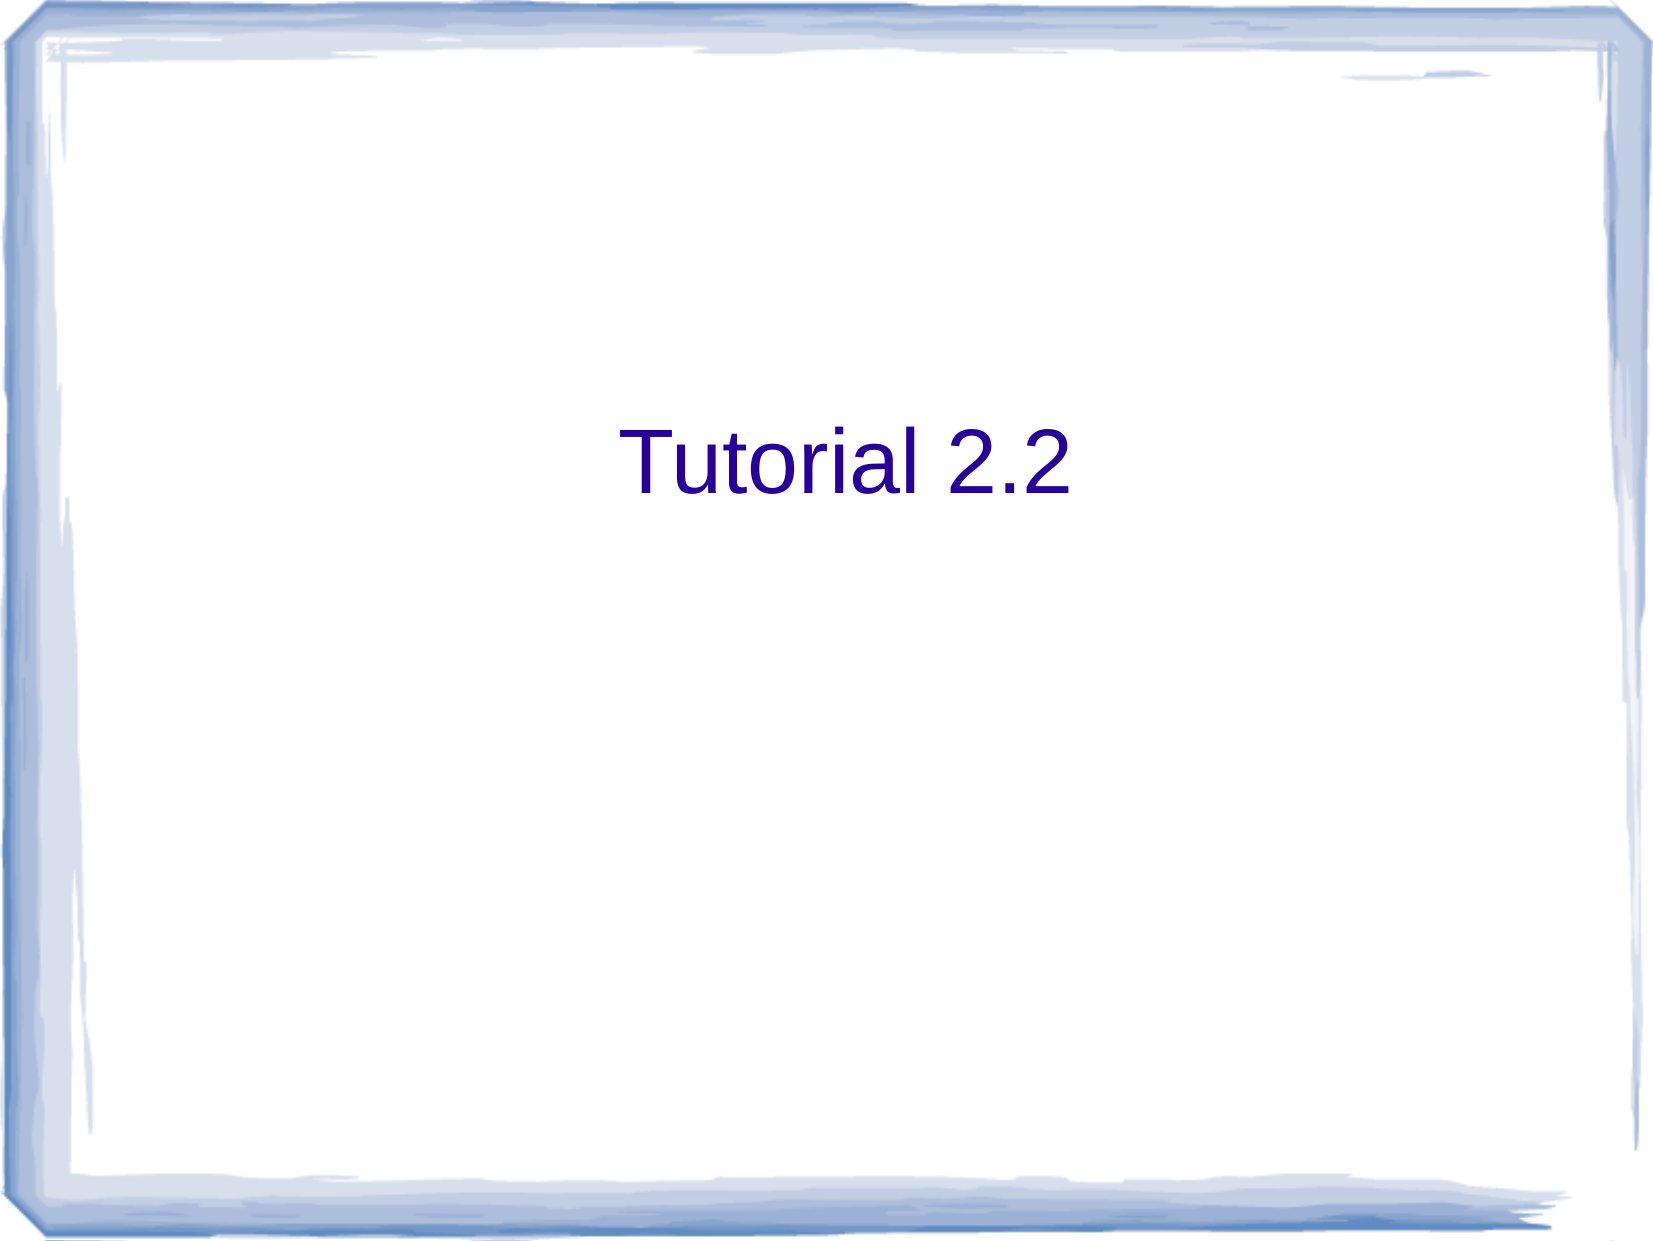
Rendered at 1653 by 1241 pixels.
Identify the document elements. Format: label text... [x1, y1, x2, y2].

title Tutorial 2.2 [102, 359, 1591, 567]
picture [0, 0, 1653, 1241]
